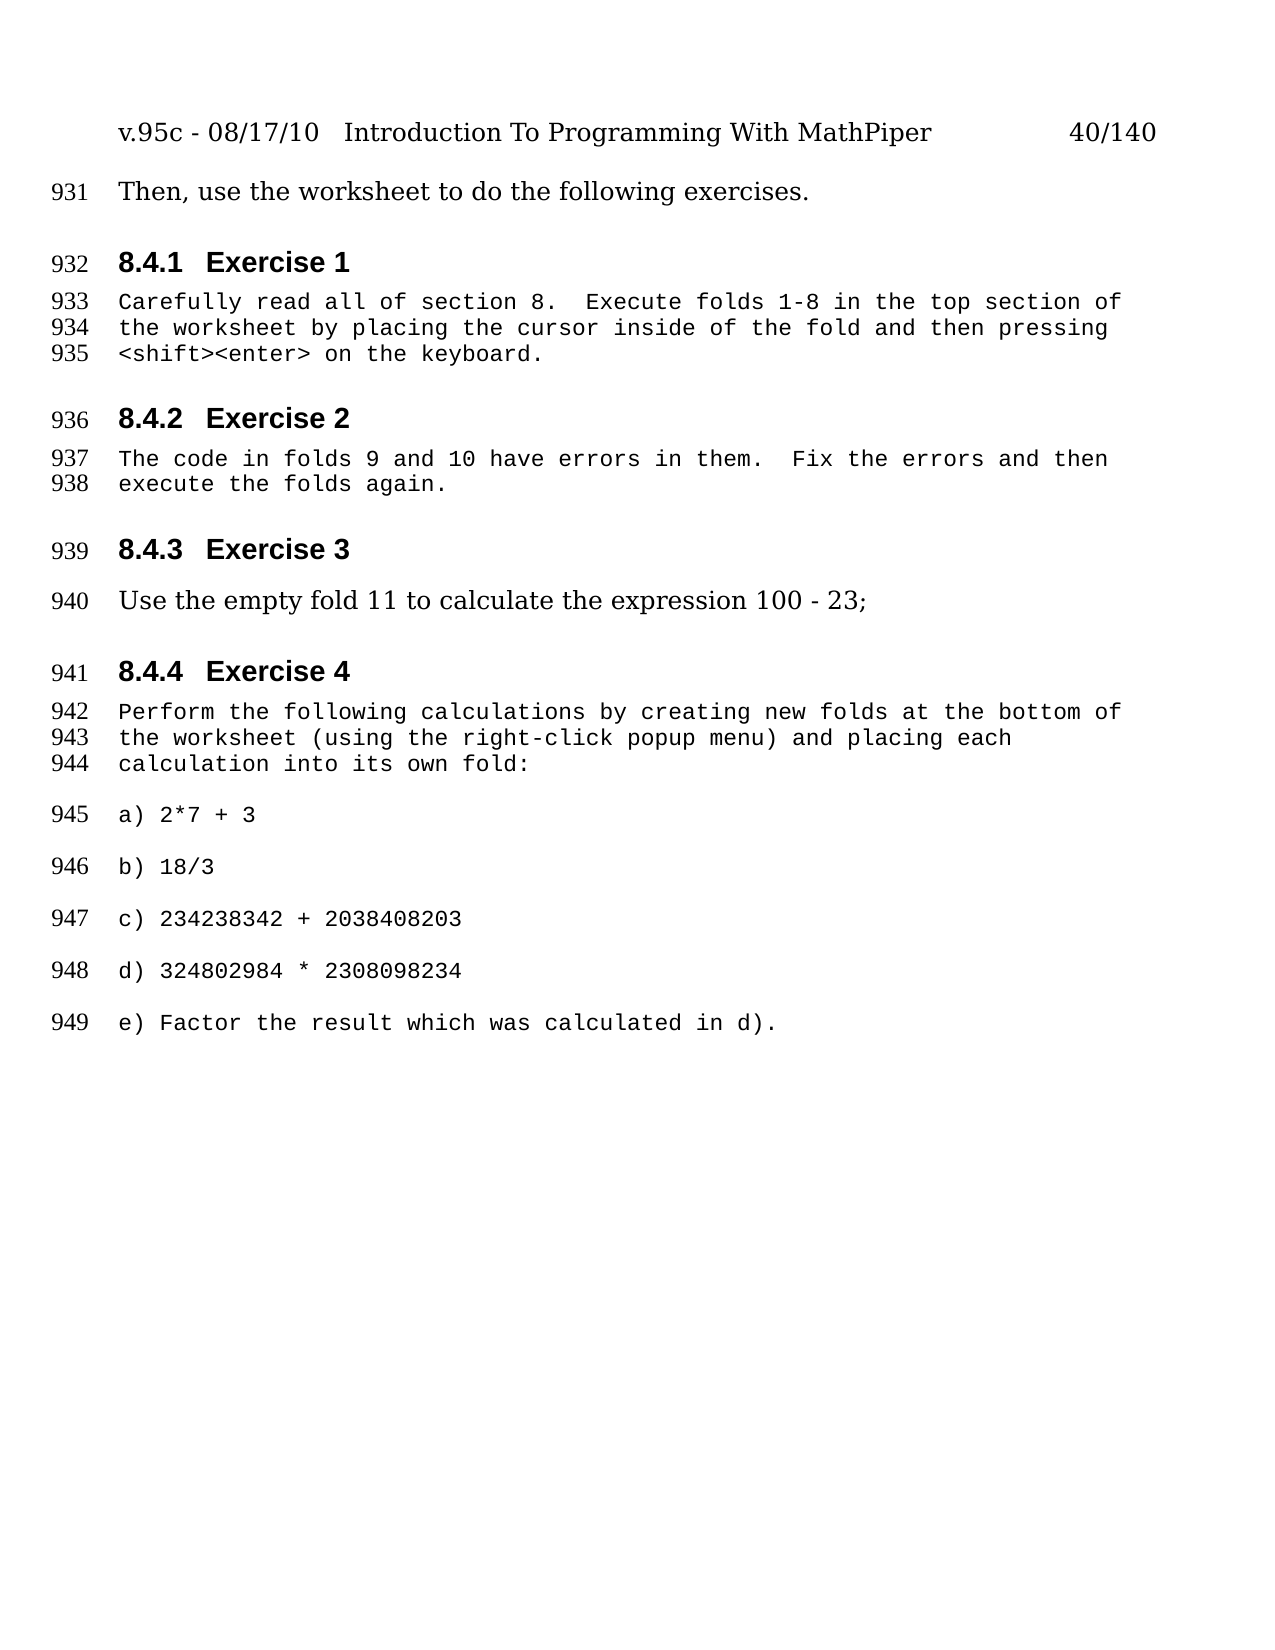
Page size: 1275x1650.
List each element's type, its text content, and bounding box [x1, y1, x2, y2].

subtitle Exercise 2 [118, 401, 1157, 435]
text d) 324802984 * 2308098234 [118, 959, 1157, 985]
text c) 234238342 + 2038408203 [118, 907, 1157, 933]
text Carefully read all of section 8. Execute folds 1-8 in the top section of the worksheet by placing the cursor inside of the fold and then pressing <shift><enter> on the keyboard. [118, 291, 1157, 368]
subtitle Exercise 4 [118, 654, 1157, 688]
text e) Factor the result which was calculated in d). [118, 1011, 1157, 1037]
text Perform the following calculations by creating new folds at the bottom of the worksheet (using the right-click popup menu) and placing each calculation into its own fold: [118, 700, 1157, 778]
text b) 18/3 [118, 856, 1157, 882]
text Then, use the worksheet to do the following exercises. [118, 177, 1157, 206]
text Use the empty fold 11 to calculate the expression 100 - 23; [118, 586, 1157, 615]
text The code in folds 9 and 10 have errors in them. Fix the errors and then execute the folds again. [118, 447, 1157, 499]
subtitle Exercise 3 [118, 532, 1157, 565]
subtitle Exercise 1 [118, 245, 1157, 278]
text a) 2*7 + 3 [118, 804, 1157, 830]
